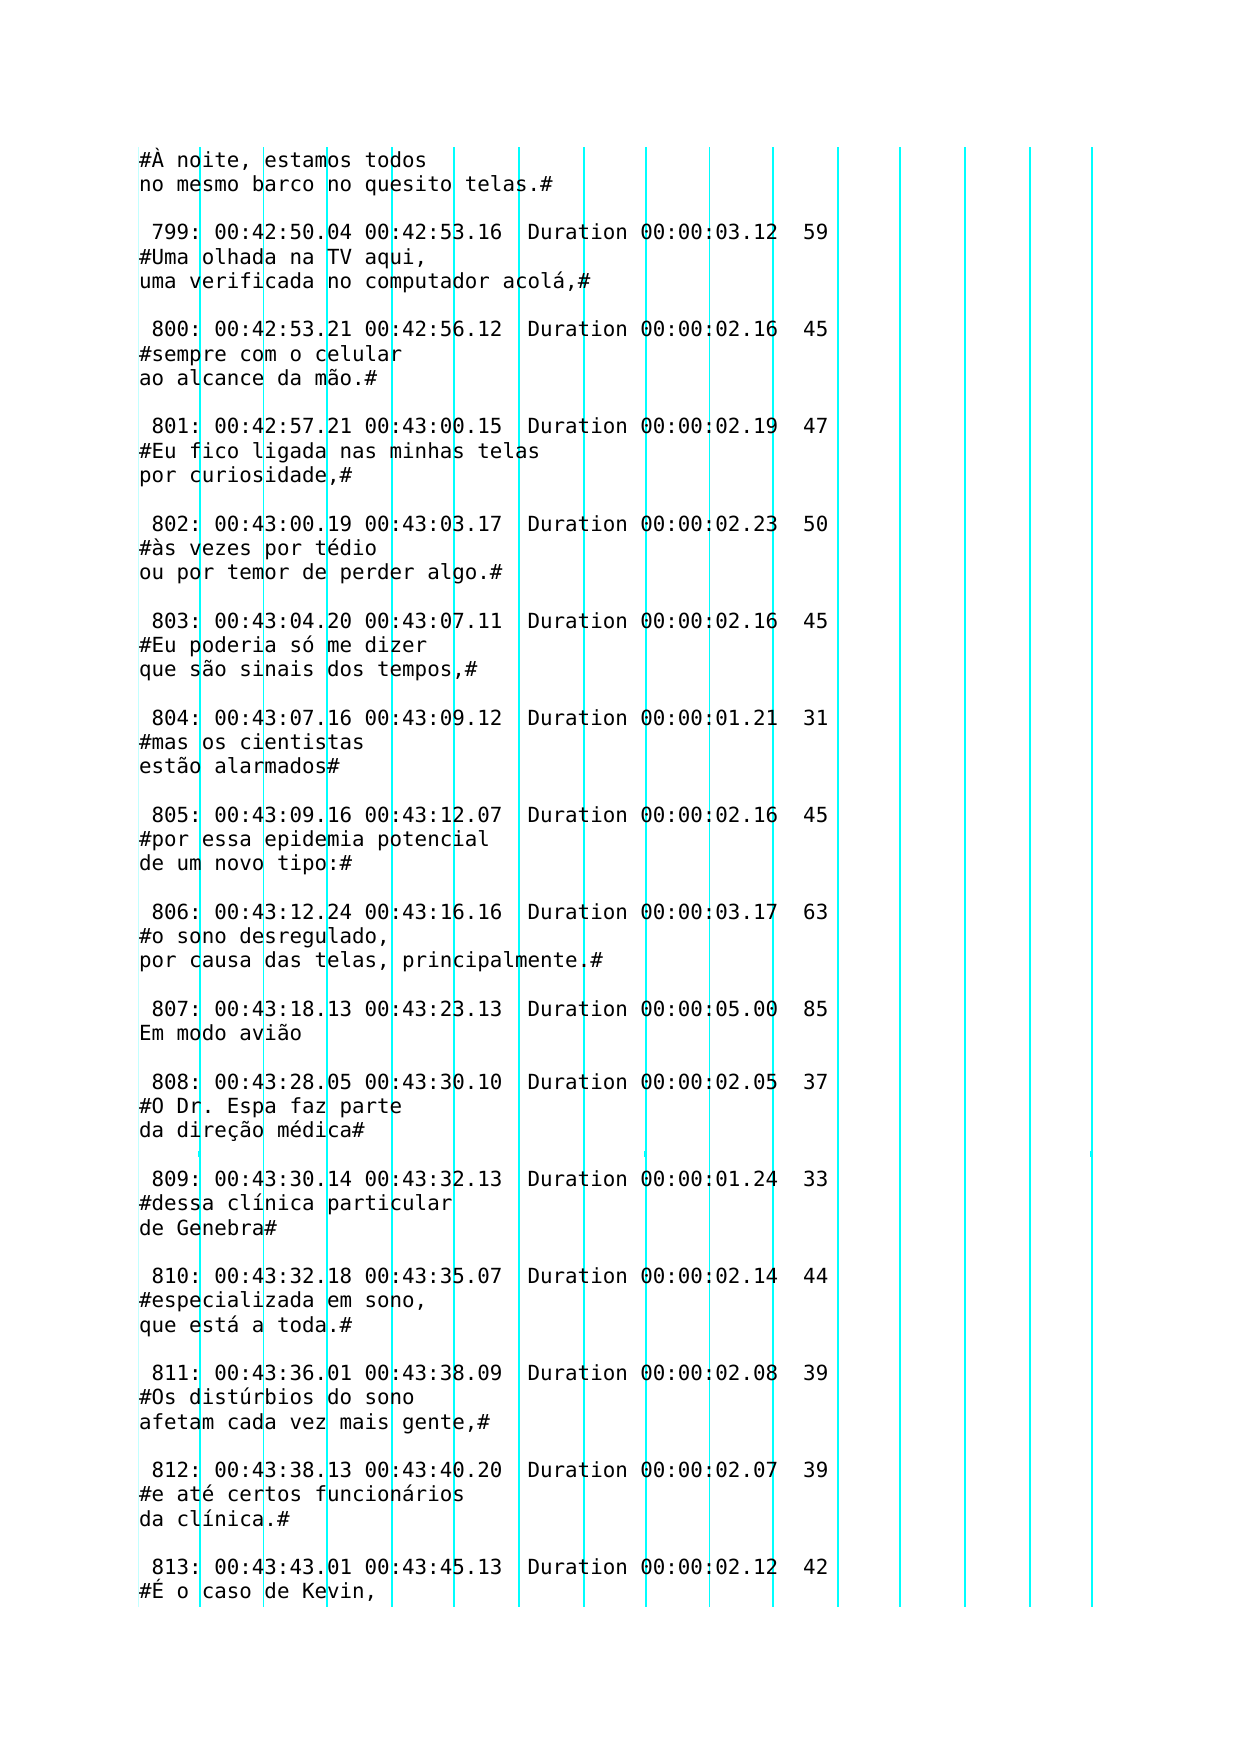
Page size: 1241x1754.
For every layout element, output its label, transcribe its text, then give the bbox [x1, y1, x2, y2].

text estão alarmados# [139, 754, 1101, 779]
text 811: 00:43:36.01 00:43:38.09 Duration 00:00:02.08 39 [139, 1361, 1101, 1385]
text ou por temor de perder algo.# [139, 560, 1101, 584]
text 802: 00:43:00.19 00:43:03.17 Duration 00:00:02.23 50 [139, 512, 1101, 536]
text 801: 00:42:57.21 00:43:00.15 Duration 00:00:02.19 47 [139, 414, 1101, 439]
text #mas os cientistas [139, 730, 1101, 754]
text #À noite, estamos todos [139, 148, 1101, 172]
text 813: 00:43:43.01 00:43:45.13 Duration 00:00:02.12 42 [139, 1555, 1101, 1579]
text ao alcance da mão.# [139, 366, 1101, 390]
text #Eu poderia só me dizer [139, 633, 1101, 657]
text #sempre com o celular [139, 342, 1101, 366]
text por curiosidade,# [139, 463, 1101, 487]
picture [138, 147, 1102, 1607]
text 804: 00:43:07.16 00:43:09.12 Duration 00:00:01.21 31 [139, 706, 1101, 730]
text por causa das telas, principalmente.# [139, 948, 1101, 973]
text 800: 00:42:53.21 00:42:56.12 Duration 00:00:02.16 45 [139, 317, 1101, 342]
text #especializada em sono, [139, 1288, 1101, 1313]
text 799: 00:42:50.04 00:42:53.16 Duration 00:00:03.12 59 [139, 220, 1101, 245]
text #Uma olhada na TV aqui, [139, 245, 1101, 269]
text 812: 00:43:38.13 00:43:40.20 Duration 00:00:02.07 39 [139, 1458, 1101, 1482]
text de Genebra# [139, 1216, 1101, 1240]
text 803: 00:43:04.20 00:43:07.11 Duration 00:00:02.16 45 [139, 609, 1101, 633]
text afetam cada vez mais gente,# [139, 1410, 1101, 1434]
text #às vezes por tédio [139, 536, 1101, 560]
text da clínica.# [139, 1507, 1101, 1531]
text que está a toda.# [139, 1313, 1101, 1337]
text #É o caso de Kevin, [139, 1579, 1101, 1604]
text #Eu fico ligada nas minhas telas [139, 439, 1101, 463]
text da direção médica# [139, 1118, 1101, 1143]
text uma verificada no computador acolá,# [139, 269, 1101, 293]
text 808: 00:43:28.05 00:43:30.10 Duration 00:00:02.05 37 [139, 1070, 1101, 1094]
text 806: 00:43:12.24 00:43:16.16 Duration 00:00:03.17 63 [139, 900, 1101, 924]
text #O Dr. Espa faz parte [139, 1094, 1101, 1118]
text 807: 00:43:18.13 00:43:23.13 Duration 00:00:05.00 85 [139, 997, 1101, 1021]
text Em modo avião [139, 1021, 1101, 1046]
text 809: 00:43:30.14 00:43:32.13 Duration 00:00:01.24 33 [139, 1167, 1101, 1191]
text 805: 00:43:09.16 00:43:12.07 Duration 00:00:02.16 45 [139, 803, 1101, 827]
text #por essa epidemia potencial [139, 827, 1101, 851]
text #e até certos funcionários [139, 1482, 1101, 1507]
text que são sinais dos tempos,# [139, 657, 1101, 682]
text #Os distúrbios do sono [139, 1385, 1101, 1410]
text 810: 00:43:32.18 00:43:35.07 Duration 00:00:02.14 44 [139, 1264, 1101, 1288]
text de um novo tipo:# [139, 851, 1101, 876]
text #o sono desregulado, [139, 924, 1101, 948]
text #dessa clínica particular [139, 1191, 1101, 1216]
text no mesmo barco no quesito telas.# [139, 172, 1101, 196]
